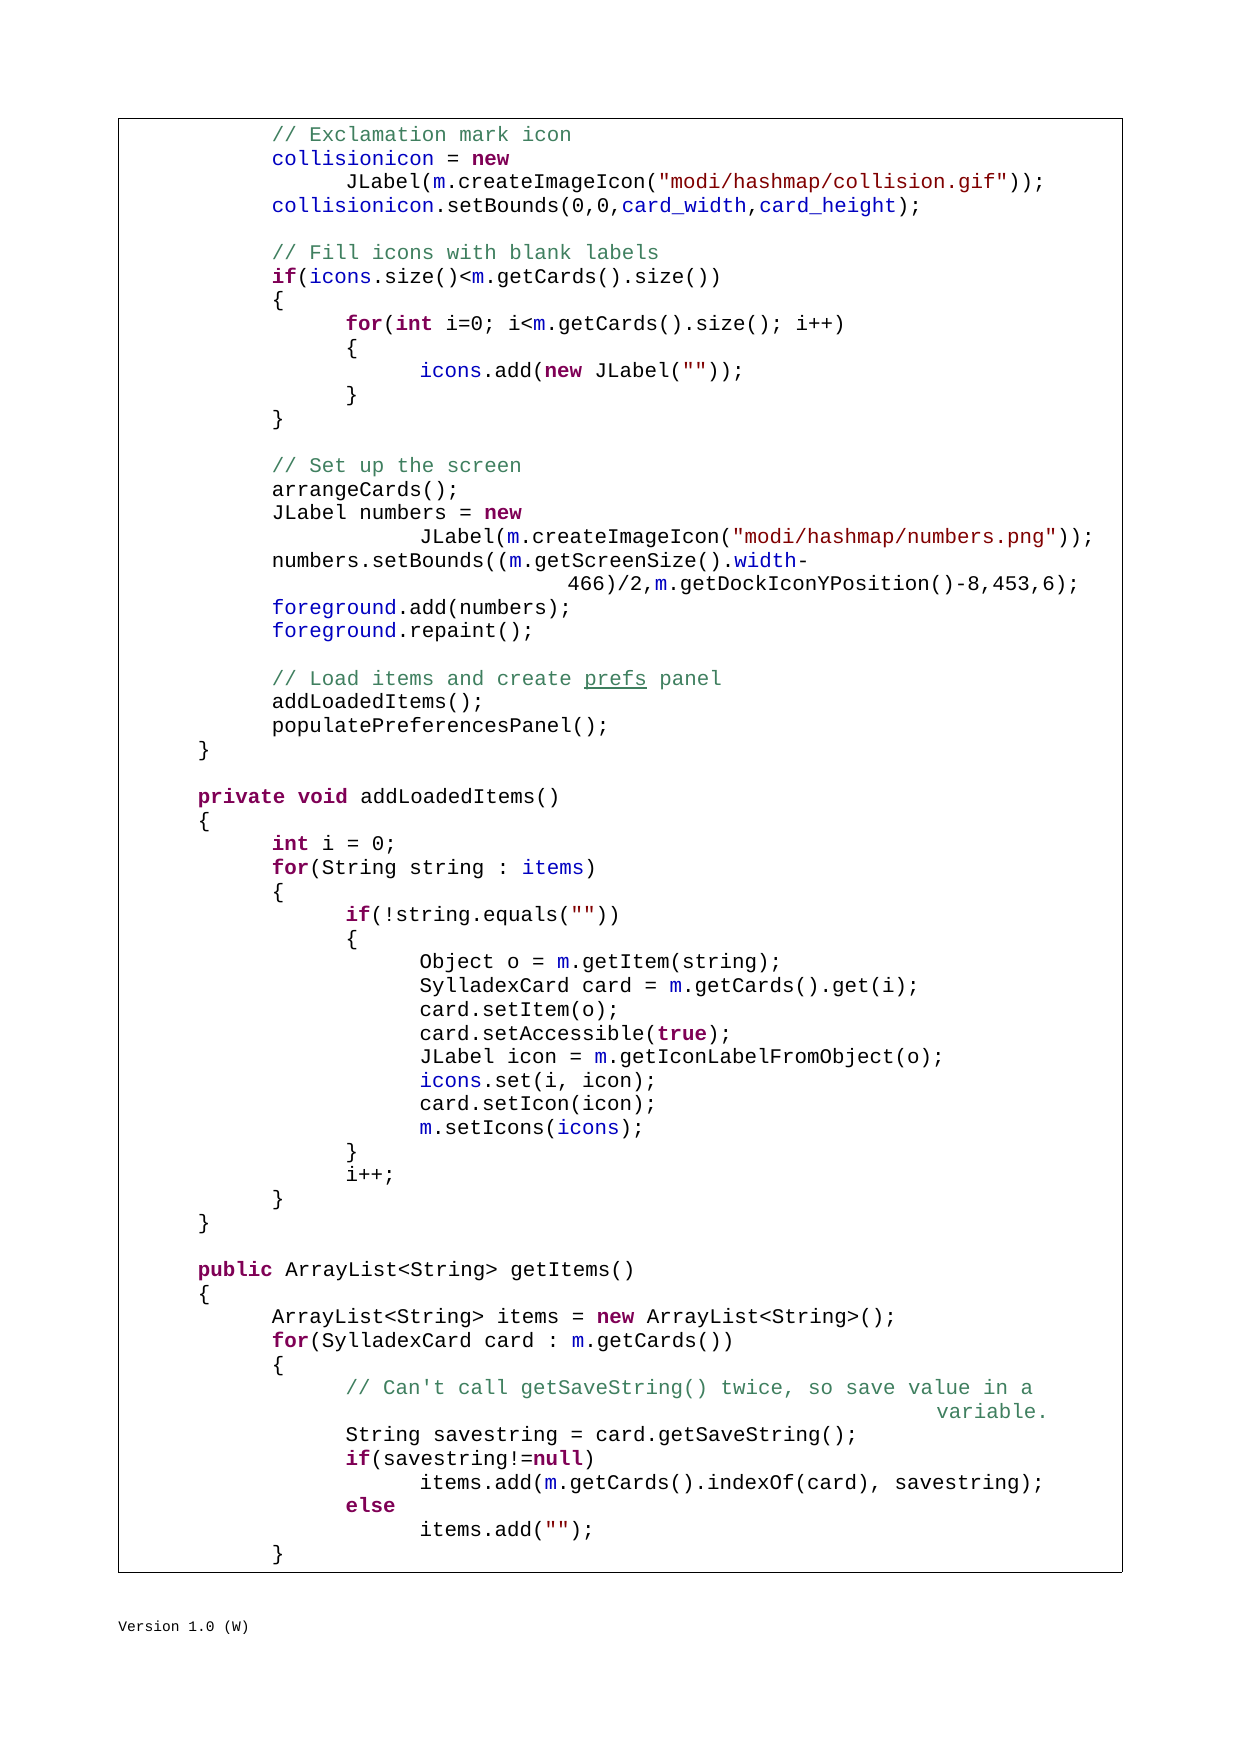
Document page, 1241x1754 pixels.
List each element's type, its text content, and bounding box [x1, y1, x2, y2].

table_header // Exclamation mark icon collisionicon = new JLabel(m.createImageIcon("modi/hashmap/collision.gif")); collisionicon.setBounds(0,0,card_width,card_height); // Fill icons with blank labels if(icons.size()<m.getCards().size()) { for(int i=0; i<m.getCards().size(); i++) { icons.add(new JLabel("")); } } // Set up the screen arrangeCards(); JLabel numbers = new JLabel(m.createImageIcon("modi/hashmap/numbers.png")); numbers.setBounds((m.getScreenSize().width- 466)/2,m.getDockIconYPosition()-8,453,6); foreground.add(numbers); foreground.repaint(); // Load items and create prefs panel addLoadedItems(); populatePreferencesPanel(); } private void addLoadedItems() { int i = 0; for(String string : items) { if(!string.equals("")) { Object o = m.getItem(string); SylladexCard card = m.getCards().get(i); card.setItem(o); card.setAccessible(true); JLabel icon = m.getIconLabelFromObject(o); icons.set(i, icon); card.setIcon(icon); m.setIcons(icons); } i++; } } public ArrayList<String> getItems() { ArrayList<String> items = new ArrayList<String>(); for(SylladexCard card : m.getCards()) { // Can't call getSaveString() twice, so save value in a variable. String savestring = card.getSaveString(); if(savestring!=null) items.add(m.getCards().indexOf(card), savestring); else items.add(""); } [119, 119, 1122, 1572]
